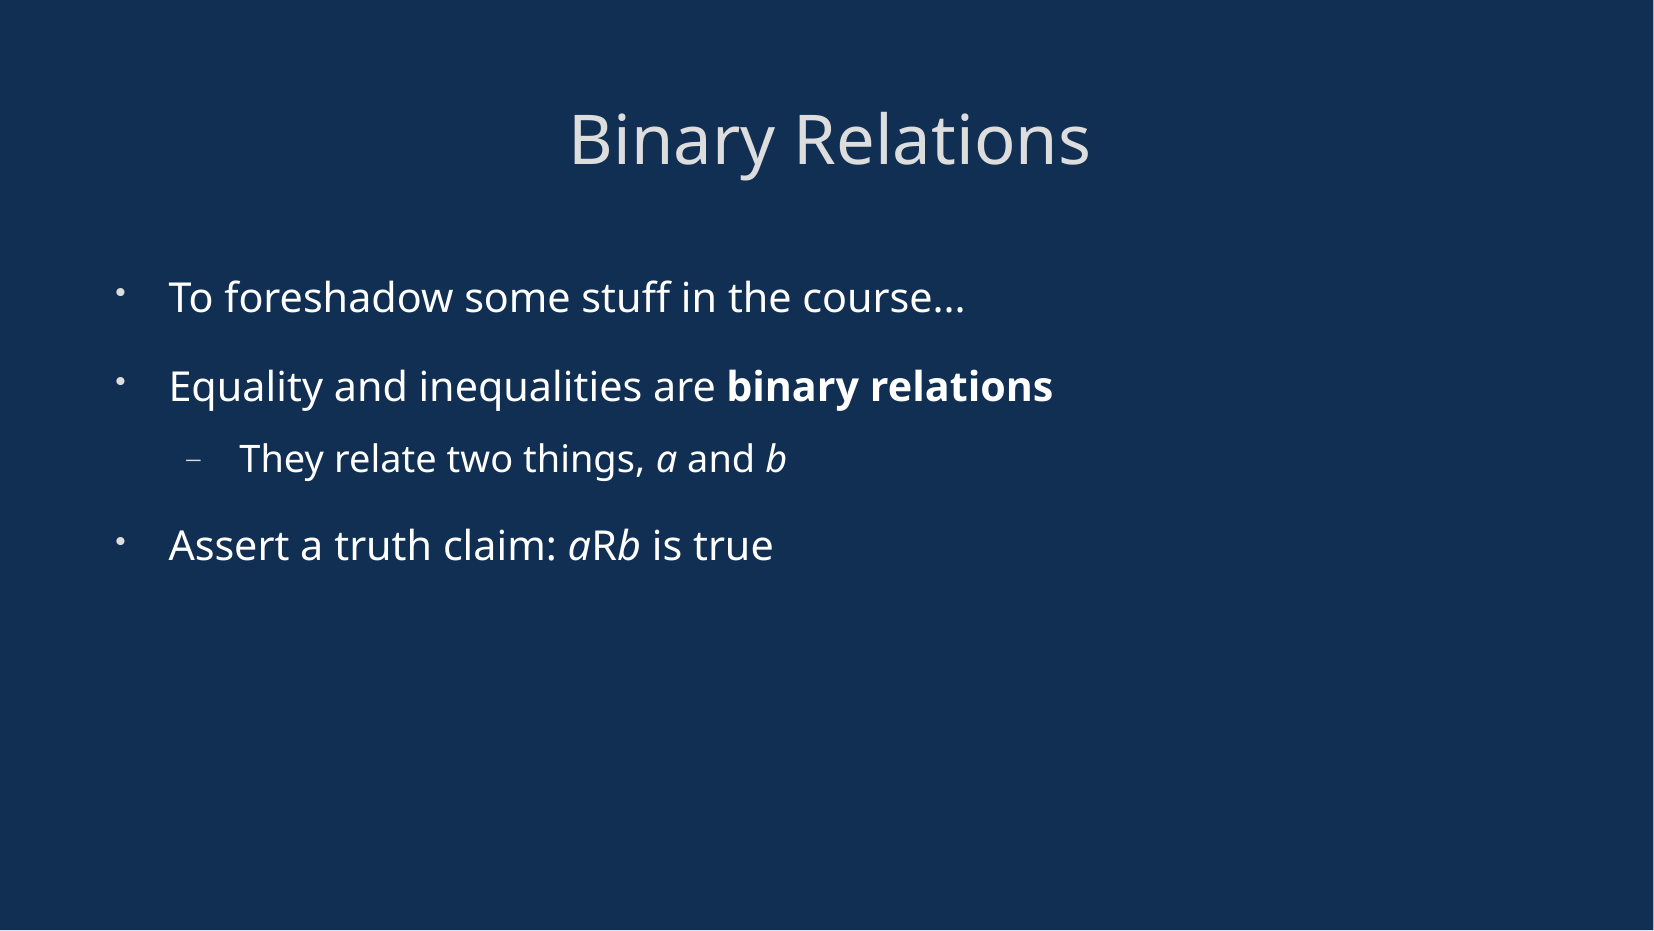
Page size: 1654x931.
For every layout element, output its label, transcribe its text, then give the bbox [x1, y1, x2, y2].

list To foreshadow some stuff in the course... Equality and inequalities are binary relations They relate two things, a and b Assert a truth claim: aRb is true [97, 268, 1563, 806]
title Binary Relations [97, 56, 1563, 220]
